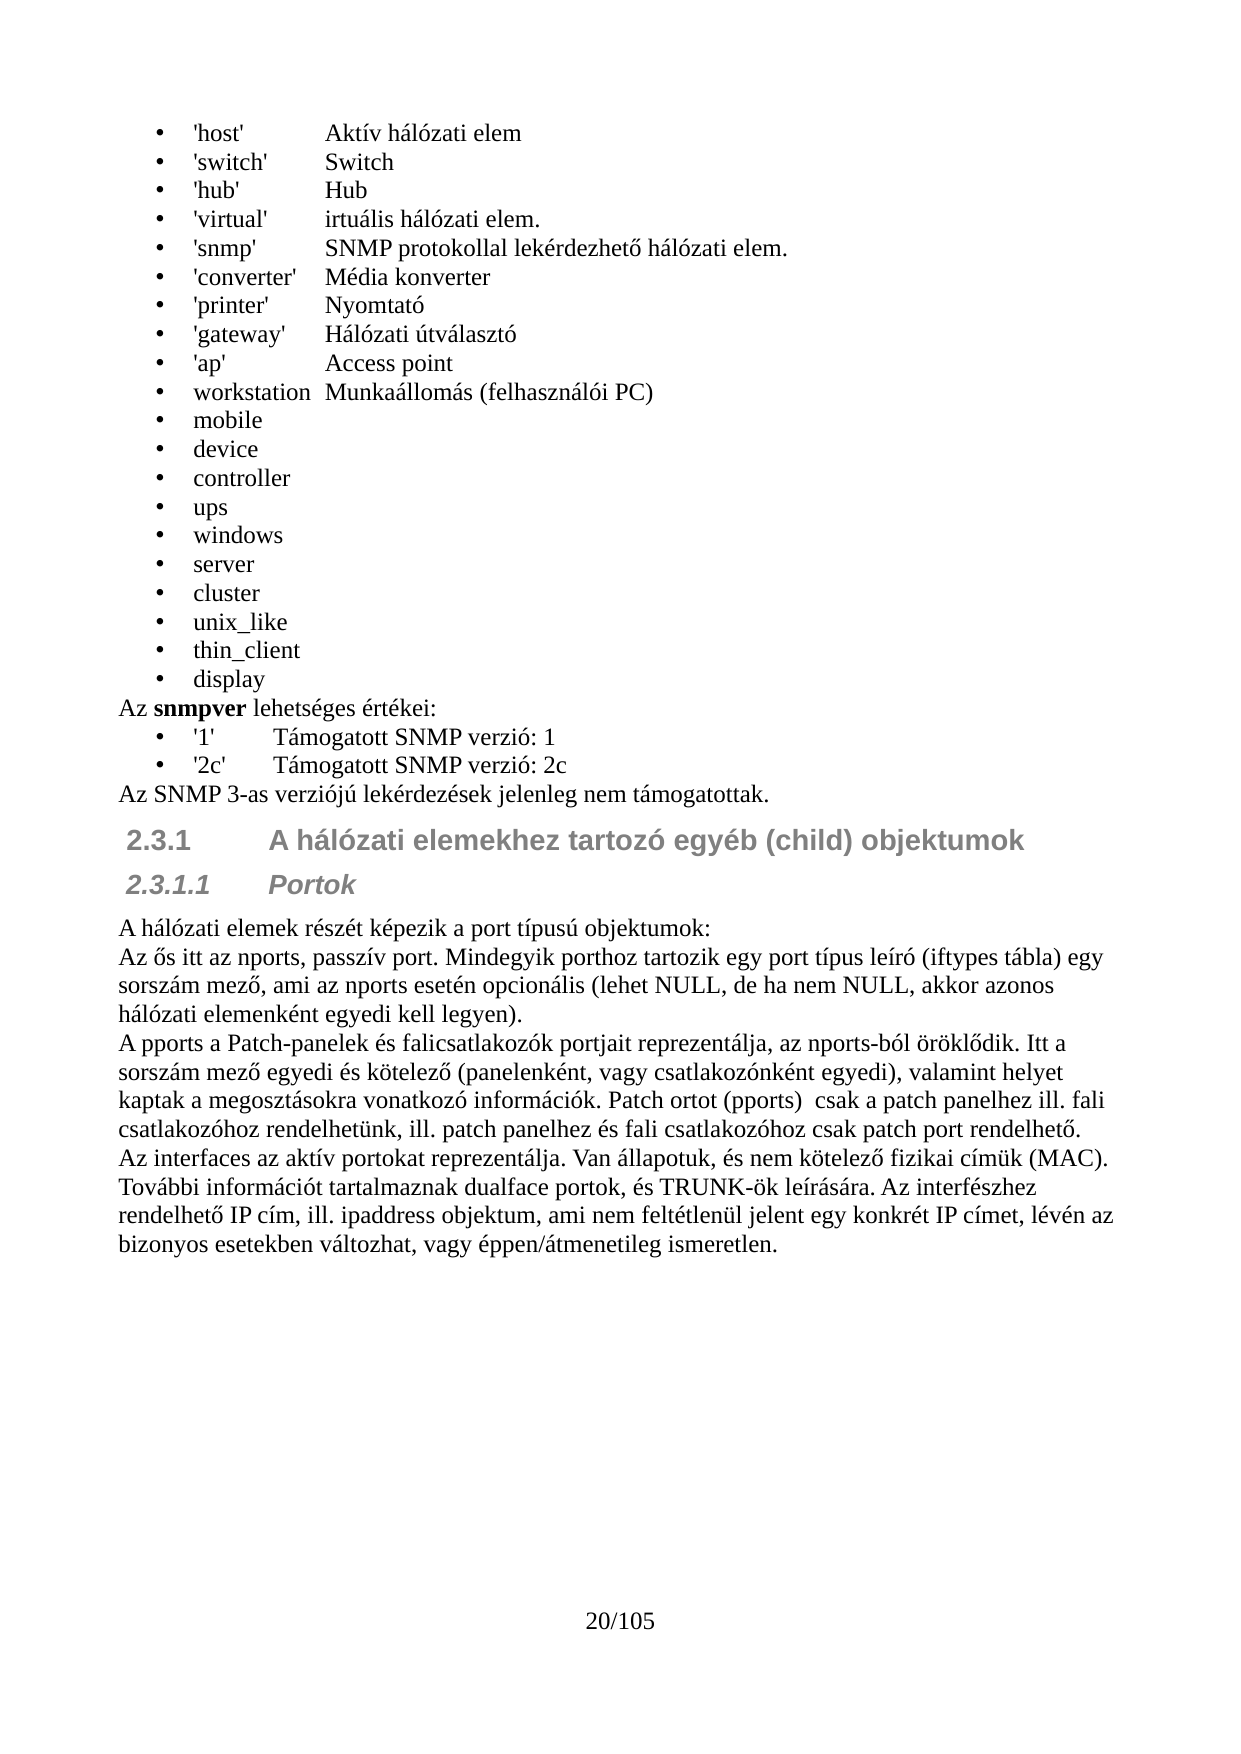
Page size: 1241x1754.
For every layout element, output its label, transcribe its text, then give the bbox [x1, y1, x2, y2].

list server [156, 549, 1122, 578]
text Az snmpver lehetséges értékei: [118, 693, 1122, 722]
list 'gateway' Hálózati útválasztó [156, 319, 1122, 348]
list 'printer' Nyomtató [156, 291, 1122, 319]
list 'ap' Access point [156, 348, 1122, 377]
list display [156, 664, 1122, 693]
list thin_client [156, 636, 1122, 664]
list 'virtual' irtuális hálózati elem. [156, 204, 1122, 233]
list ups [156, 492, 1122, 521]
list cluster [156, 578, 1122, 607]
list unix_like [156, 607, 1122, 636]
list mobile [156, 406, 1122, 434]
list '1' Támogatott SNMP verzió: 1 [156, 722, 1122, 751]
list 'host' Aktív hálózati elem [156, 118, 1122, 147]
list 'switch' Switch [156, 147, 1122, 176]
list device [156, 434, 1122, 463]
text Az interfaces az aktív portokat reprezentálja. Van állapotuk, és nem kötelező fizikai címük (MAC). További információt tartalmaznak dualface portok, és TRUNK-ök leírására. Az interfészhez rendelhető IP cím, ill. ipaddress objektum, ami nem feltétlenül jelent egy konkrét IP címet, lévén az bizonyos esetekben változhat, vagy éppen/átmenetileg ismeretlen. [118, 1143, 1122, 1258]
subtitle Portok [118, 869, 1122, 901]
subtitle A hálózati elemekhez tartozó egyéb (child) objektumok [118, 823, 1122, 856]
list 'hub' Hub [156, 176, 1122, 204]
list workstation Munkaállomás (felhasználói PC) [156, 377, 1122, 406]
list controller [156, 463, 1122, 492]
text A pports a Patch-panelek és falicsatlakozók portjait reprezentálja, az nports-ból öröklődik. Itt a sorszám mező egyedi és kötelező (panelenként, vagy csatlakozónként egyedi), valamint helyet kaptak a megosztásokra vonatkozó információk. Patch ortot (pports) csak a patch panelhez ill. fali csatlakozóhoz rendelhetünk, ill. patch panelhez és fali csatlakozóhoz csak patch port rendelhető. [118, 1028, 1122, 1143]
list 'snmp' SNMP protokollal lekérdezhető hálózati elem. [156, 233, 1122, 262]
list windows [156, 521, 1122, 549]
list 'converter' Média konverter [156, 262, 1122, 291]
text Az SNMP 3-as verziójú lekérdezések jelenleg nem támogatottak. [118, 779, 1122, 808]
list '2c' Támogatott SNMP verzió: 2c [156, 751, 1122, 779]
text A hálózati elemek részét képezik a port típusú objektumok: [118, 913, 1122, 942]
text Az ős itt az nports, passzív port. Mindegyik porthoz tartozik egy port típus leíró (iftypes tábla) egy sorszám mező, ami az nports esetén opcionális (lehet NULL, de ha nem NULL, akkor azonos hálózati elemenként egyedi kell legyen). [118, 942, 1122, 1028]
